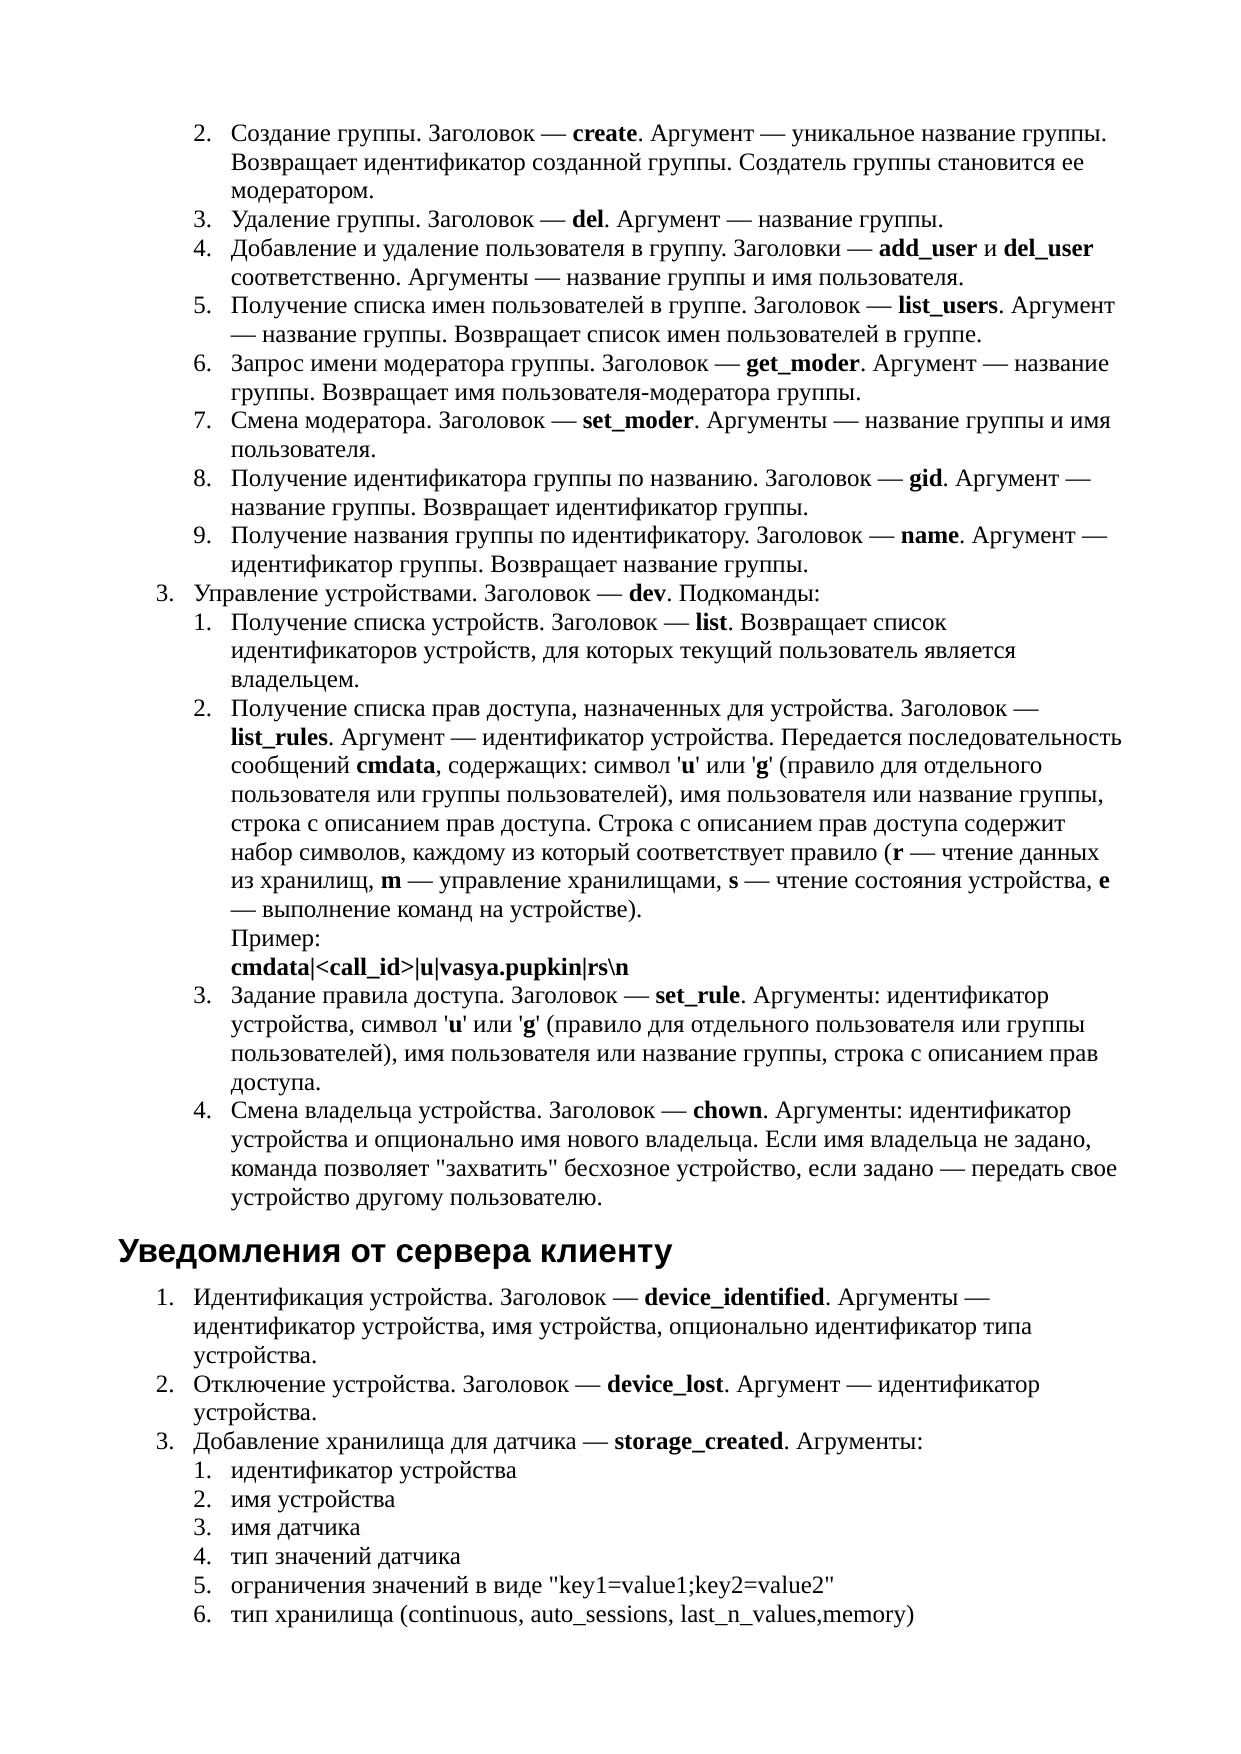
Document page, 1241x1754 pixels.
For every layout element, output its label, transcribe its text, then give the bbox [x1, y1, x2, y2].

list Запрос имени модератора группы. Заголовок — get_moder. Аргумент — название группы. Возвращает имя пользователя-модератора группы. [193, 348, 1122, 406]
list имя устройства [193, 1484, 1122, 1512]
list тип значений датчика [193, 1541, 1122, 1570]
subtitle Уведомления от сервера клиенту [118, 1231, 1122, 1270]
list ограничения значений в виде "key1=value1;key2=value2" [193, 1570, 1122, 1599]
list Добавление и удаление пользователя в группу. Заголовки — add_user и del_user соответственно. Аргументы — название группы и имя пользователя. [193, 233, 1122, 291]
list Удаление группы. Заголовок — del. Аргумент — название группы. [193, 204, 1122, 233]
list Отключение устройства. Заголовок — device_lost. Аргумент — идентификатор устройства. [156, 1369, 1122, 1426]
list Создание группы. Заголовок — create. Аргумент — уникальное название группы. Возвращает идентификатор созданной группы. Создатель группы становится ее модератором. [193, 118, 1122, 204]
list Получение названия группы по идентификатору. Заголовок — name. Аргумент — идентификатор группы. Возвращает название группы. [193, 521, 1122, 578]
list имя датчика [193, 1512, 1122, 1541]
list тип хранилища (continuous, auto_sessions, last_n_values,memory) [193, 1599, 1122, 1627]
list Управление устройствами. Заголовок — dev. Подкоманды: [156, 578, 1122, 607]
list Добавление хранилища для датчика — storage_created. Агрументы: [156, 1426, 1122, 1455]
list идентификатор устройства [193, 1455, 1122, 1484]
list Смена владельца устройства. Заголовок — chown. Аргументы: идентификатор устройства и опционально имя нового владельца. Если имя владельца не задано, команда позволяет "захватить" бесхозное устройство, если задано — передать свое устройство другому пользователю. [193, 1096, 1122, 1211]
list Получение списка прав доступа, назначенных для устройства. Заголовок — list_rules. Аргумент — идентификатор устройства. Передается последовательность сообщений cmdata, содержащих: символ 'u' или 'g' (правило для отдельного пользователя или группы пользователей), имя пользователя или название группы, строка с описанием прав доступа. Строка с описанием прав доступа содержит набор символов, каждому из который соответствует правило (r — чтение данных из хранилищ, m — управление хранилищами, s — чтение состояния устройства, e — выполнение команд на устройстве). Пример: cmdata|<call_id>|u|vasya.pupkin|rs\n [193, 693, 1122, 981]
list Получение списка имен пользователей в группе. Заголовок — list_users. Аргумент — название группы. Возвращает список имен пользователей в группе. [193, 291, 1122, 348]
list Получение списка устройств. Заголовок — list. Возвращает список идентификаторов устройств, для которых текущий пользователь является владельцем. [193, 607, 1122, 693]
list Идентификация устройства. Заголовок — device_identified. Аргументы — идентификатор устройства, имя устройства, опционально идентификатор типа устройства. [156, 1282, 1122, 1369]
list Задание правила доступа. Заголовок — set_rule. Аргументы: идентификатор устройства, символ 'u' или 'g' (правило для отдельного пользователя или группы пользователей), имя пользователя или название группы, строка с описанием прав доступа. [193, 981, 1122, 1096]
list Получение идентификатора группы по названию. Заголовок — gid. Аргумент — название группы. Возвращает идентификатор группы. [193, 463, 1122, 521]
list Смена модератора. Заголовок — set_moder. Аргументы — название группы и имя пользователя. [193, 406, 1122, 463]
